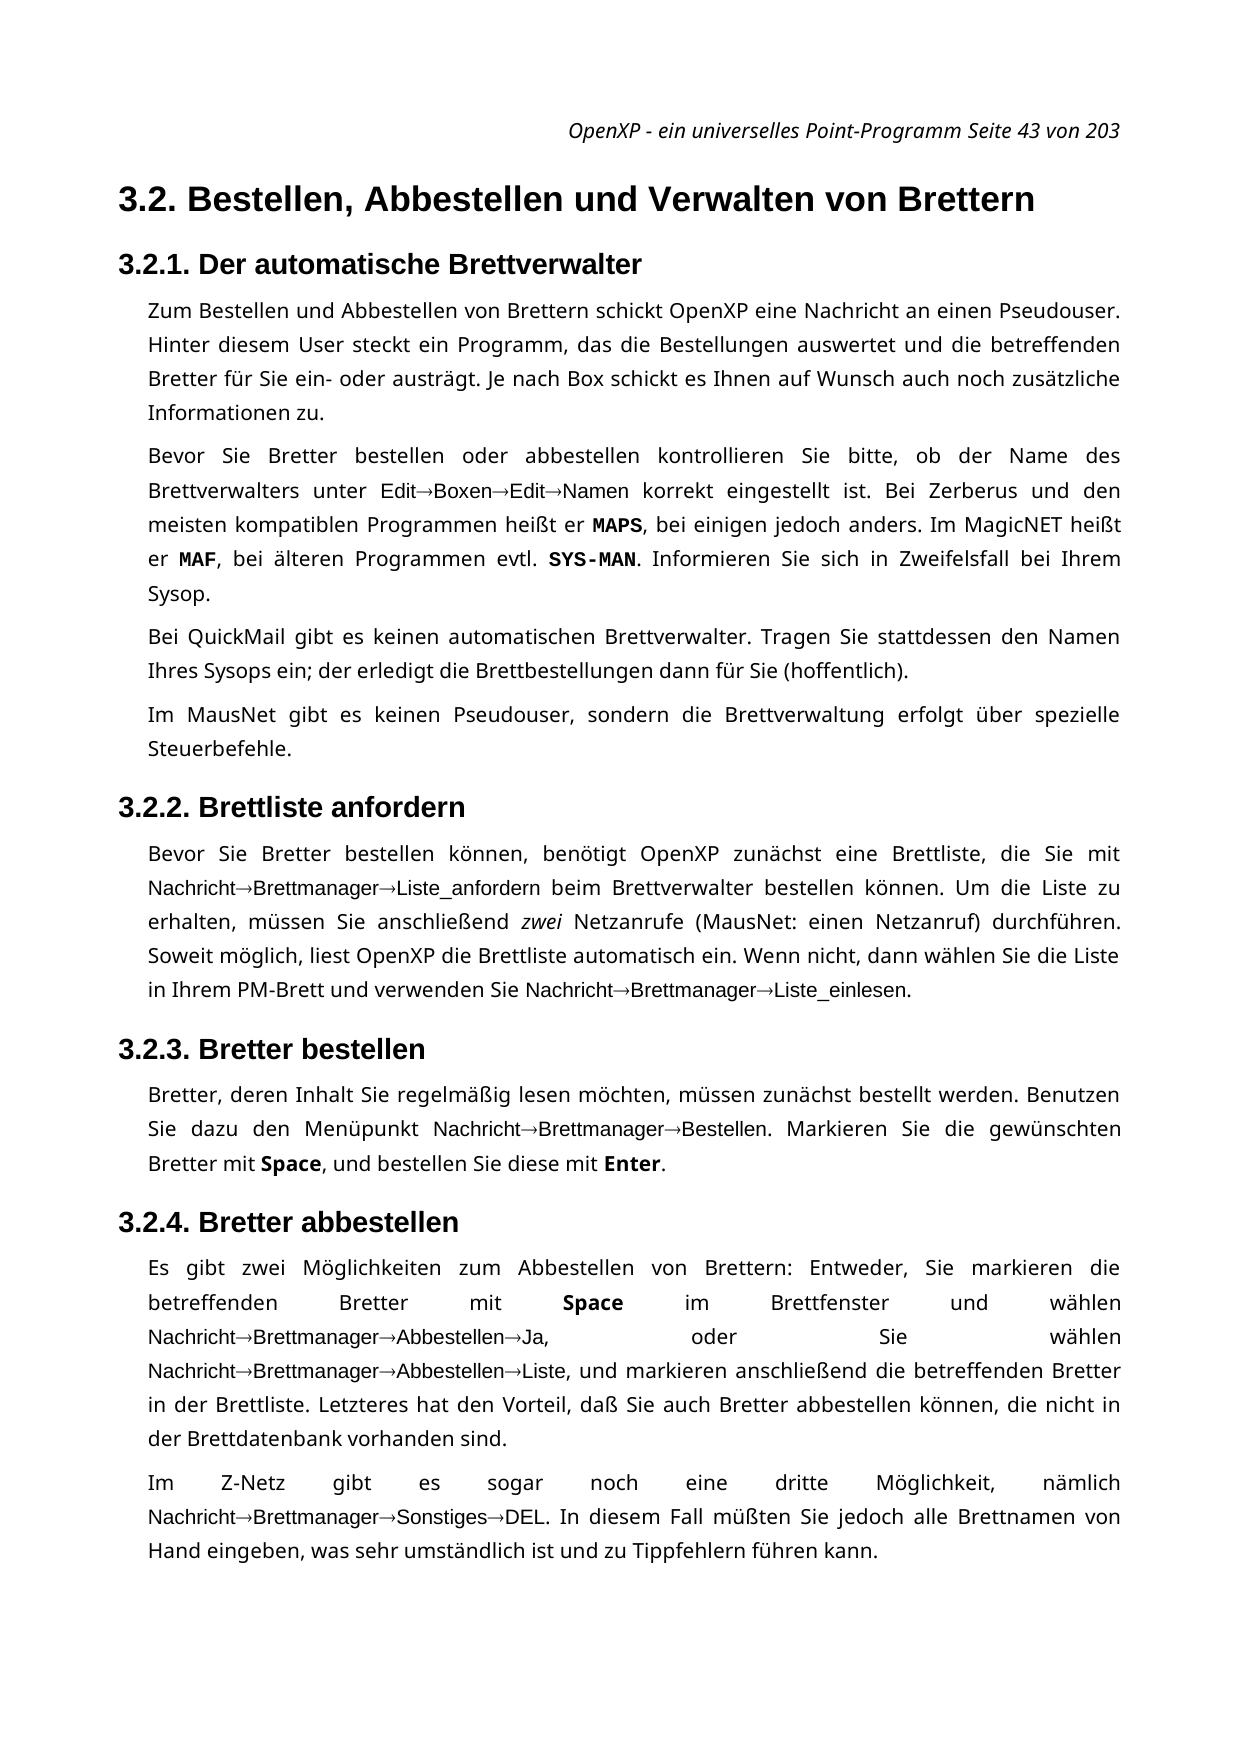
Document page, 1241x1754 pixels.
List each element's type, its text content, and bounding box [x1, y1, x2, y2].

subtitle 3.2. Bestellen, Abbestellen und Verwalten von Brettern [118, 173, 1122, 219]
text Bevor Sie Bretter bestellen oder abbestellen kontrollieren Sie bitte, ob der Name des Brettverwalters unter Edit®Boxen®Edit®Namen korrekt eingestellt ist. Bei Zerberus und den meisten kompatiblen Programmen heißt er MAPS, bei einigen jedoch anders. Im MagicNET heißt er MAF, bei älteren Programmen evtl. SYS-MAN. Informieren Sie sich in Zweifelsfall bei Ihrem Sysop. [148, 441, 1122, 607]
subtitle 3.2.3. Bretter bestellen [118, 1026, 1122, 1065]
text Bretter, deren Inhalt Sie regelmäßig lesen möchten, müssen zunächst bestellt werden. Benutzen Sie dazu den Menüpunkt Nachricht®Brettmanager®Bestellen. Markieren Sie die gewünschten Bretter mit Space, und bestellen Sie diese mit Enter. [148, 1080, 1122, 1177]
text Im Z-Netz gibt es sogar noch eine dritte Möglichkeit, nämlich Nachricht®Brettmanager®Sonstiges®DEL. In diesem Fall müßten Sie jedoch alle Brettnamen von Hand eingeben, was sehr umständlich ist und zu Tippfehlern führen kann. [148, 1467, 1122, 1564]
text Im MausNet gibt es keinen Pseudouser, sondern die Brettverwaltung erfolgt über spezielle Steuerbefehle. [148, 700, 1122, 762]
text Es gibt zwei Möglichkeiten zum Abbestellen von Brettern: Entweder, Sie markieren die betreffenden Bretter mit Space im Brettfenster und wählen Nachricht®Brettmanager®Abbestellen®Ja, oder Sie wählen Nachricht®Brettmanager®Abbestellen®Liste, und markieren anschließend die betreffenden Bretter in der Brettliste. Letzteres hat den Vorteil, daß Sie auch Bretter abbestellen können, die nicht in der Brettdatenbank vorhanden sind. [148, 1253, 1122, 1453]
subtitle 3.2.1. Der automatische Brettverwalter [118, 242, 1122, 281]
subtitle 3.2.4. Bretter abbestellen [118, 1199, 1122, 1238]
text Zum Bestellen und Abbestellen von Brettern schickt OpenXP eine Nachricht an einen Pseudouser. Hinter diesem User steckt ein Programm, das die Bestellungen auswertet und die betreffenden Bretter für Sie ein- oder austrägt. Je nach Box schickt es Ihnen auf Wunsch auch noch zusätzliche Informationen zu. [148, 296, 1122, 427]
subtitle 3.2.2. Brettliste anfordern [118, 785, 1122, 824]
text Bei QuickMail gibt es keinen automatischen Brettverwalter. Tragen Sie stattdessen den Namen Ihres Sysops ein; der erledigt die Brettbestellungen dann für Sie (hoffentlich). [148, 622, 1122, 685]
text Bevor Sie Bretter bestellen können, benötigt OpenXP zunächst eine Brettliste, die Sie mit Nachricht®Brettmanager®Liste_anfordern beim Brettverwalter bestellen können. Um die Liste zu erhalten, müssen Sie anschließend zwei Netzanrufe (MausNet: einen Netzanruf) durchführen. Soweit möglich, liest OpenXP die Brettliste automatisch ein. Wenn nicht, dann wählen Sie die Liste in Ihrem PM-Brett und verwenden Sie Nachricht®Brettmanager®Liste_einlesen. [148, 839, 1122, 1004]
